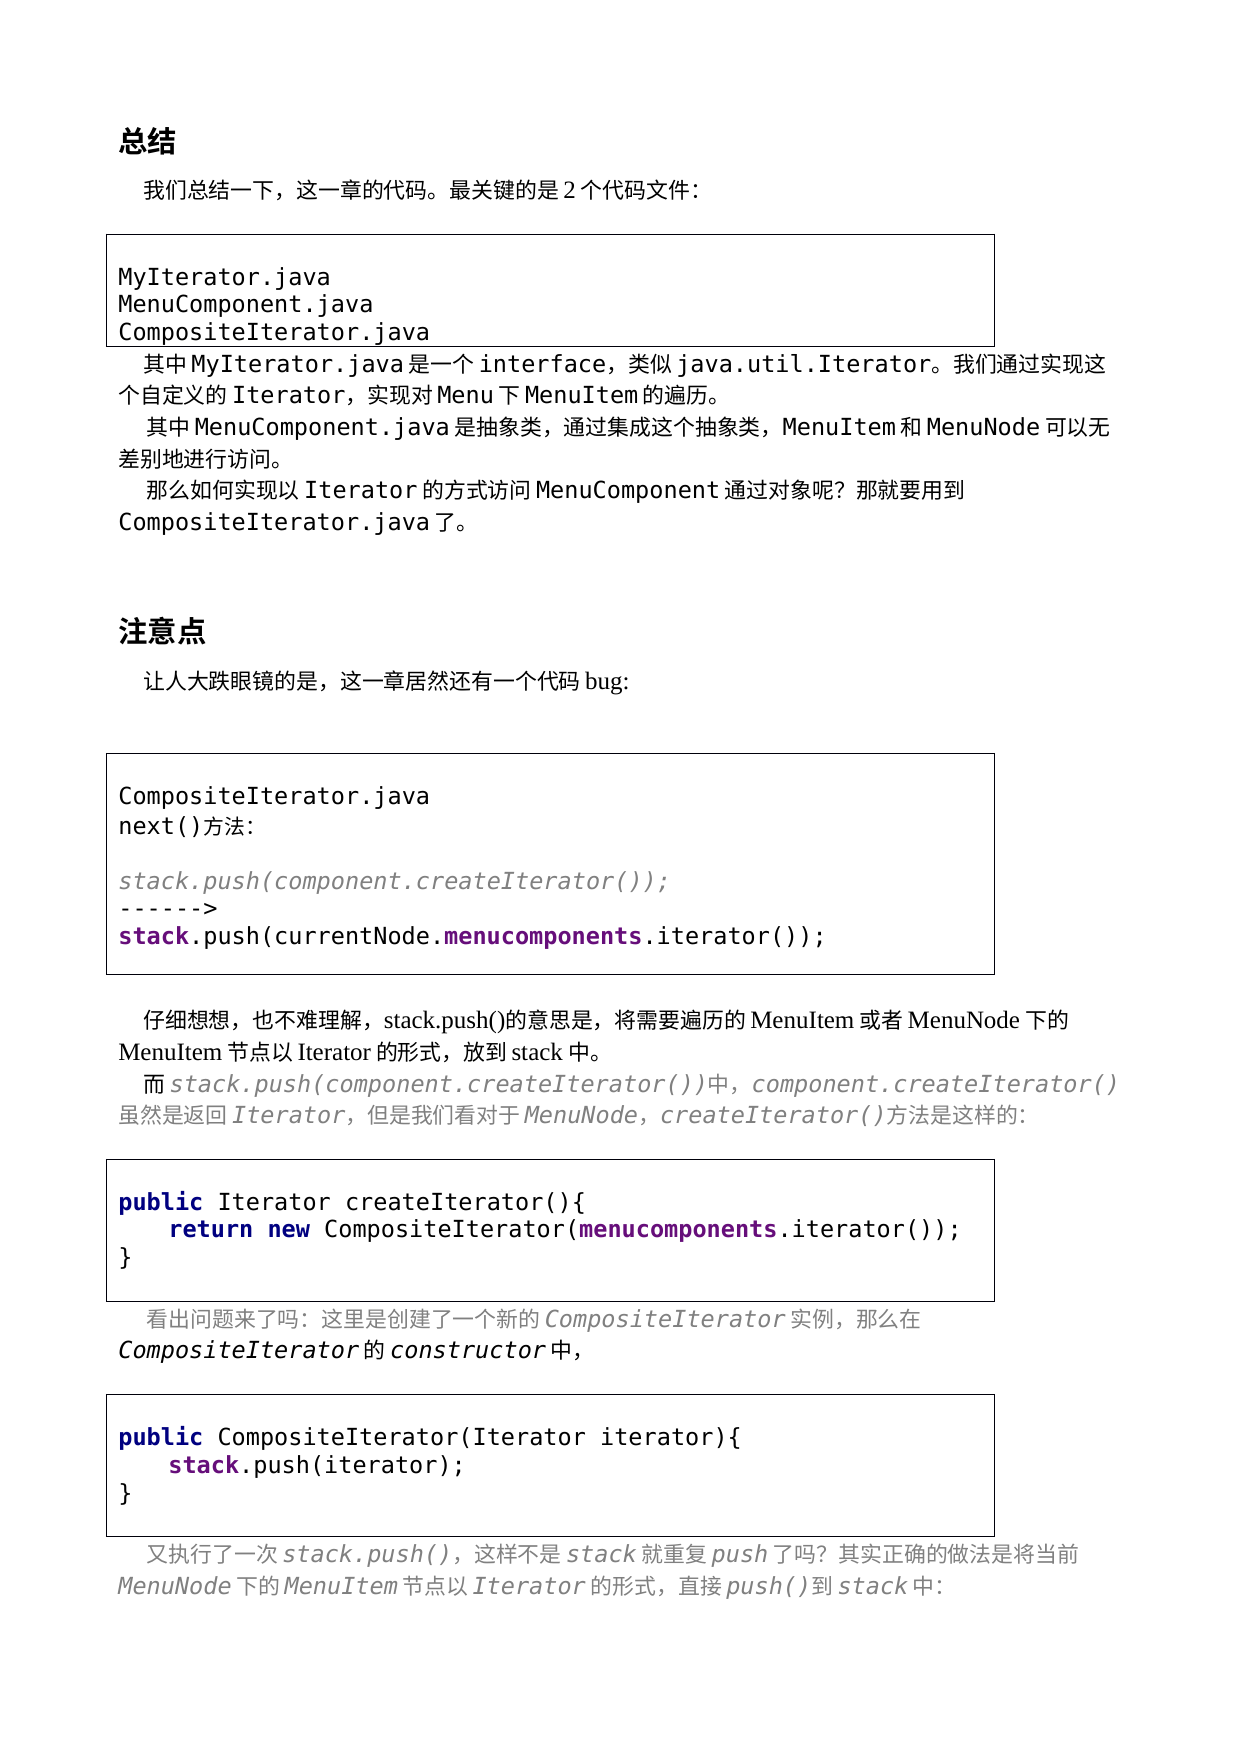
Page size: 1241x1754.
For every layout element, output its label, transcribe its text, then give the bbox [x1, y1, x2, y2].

table_header public CompositeIterator(Iterator iterator){ stack.push(iterator); } [107, 1395, 994, 1536]
table_header MyIterator.java MenuComponent.java CompositeIterator.java [107, 235, 994, 346]
text 又执行了一次stack.push()，这样不是stack就重复push了吗？其实正确的做法是将当前MenuNode下的MenuItem节点以Iterator的形式，直接push()到stack中： [118, 1537, 1122, 1601]
text 那么如何实现以Iterator的方式访问MenuComponent通过对象呢？那就要用到CompositeIterator.java了。 [118, 473, 1122, 537]
table_header CompositeIterator.java next()方法： stack.push(component.createIterator()); ------> stack.push(currentNode.menucomponents.iterator()); [107, 754, 994, 973]
text 其中MenuComponent.java是抽象类，通过集成这个抽象类，MenuItem和MenuNode可以无差别地进行访问。 [118, 410, 1122, 473]
subtitle 总结 [118, 118, 1122, 161]
text 仔细想想，也不难理解，stack.push()的意思是，将需要遍历的MenuItem或者MenuNode下的MenuItem节点以Iterator的形式，放到stack中。 [118, 1003, 1122, 1067]
text 看出问题来了吗：这里是创建了一个新的CompositeIterator实例，那么在 CompositeIterator的constructor中， [118, 1302, 1122, 1365]
text 其中MyIterator.java是一个interface，类似java.util.Iterator。我们通过实现这个自定义的Iterator，实现对Menu下MenuItem的遍历。 [118, 347, 1122, 410]
subtitle 注意点 [118, 609, 1122, 651]
text 我们总结一下，这一章的代码。最关键的是2个代码文件： [118, 173, 1122, 205]
text 让人大跌眼镜的是，这一章居然还有一个代码bug: [118, 664, 1122, 695]
table_header public Iterator createIterator(){ return new CompositeIterator(menucomponents.iterator()); } [107, 1160, 994, 1301]
text 而stack.push(component.createIterator())中，component.createIterator()虽然是返回Iterator，但是我们看对于MenuNode，createIterator()方法是这样的： [118, 1067, 1122, 1130]
